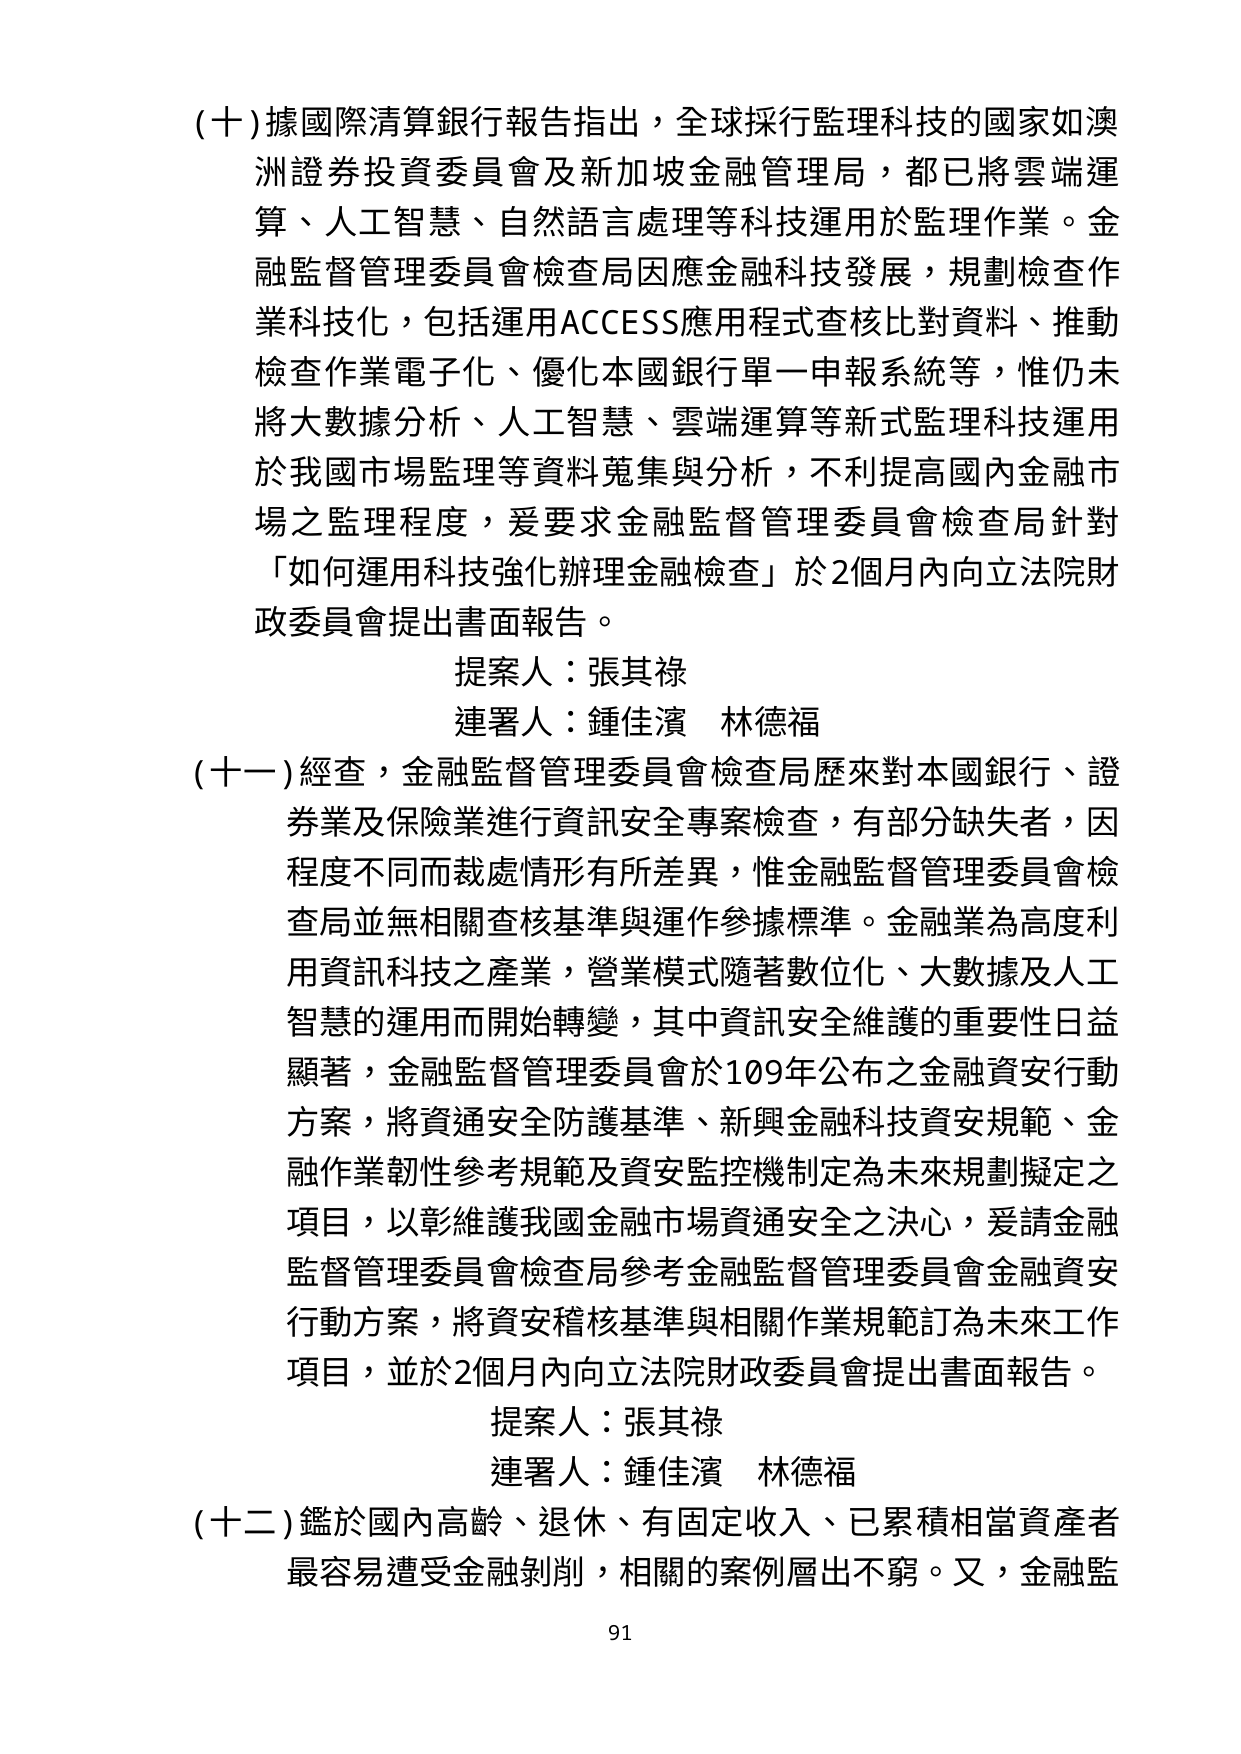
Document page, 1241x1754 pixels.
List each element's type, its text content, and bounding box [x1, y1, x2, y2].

text (十二)鑑於國內高齡、退休、有固定收入、已累積相當資產者最容易遭受金融剝削，相關的案例層出不窮。又，金融監 [120, 1494, 1120, 1594]
text 提案人：張其祿 [120, 644, 1120, 694]
text (十)據國際清算銀行報告指出，全球採行監理科技的國家如澳洲證券投資委員會及新加坡金融管理局，都已將雲端運算、人工智慧、自然語言處理等科技運用於監理作業。金融監督管理委員會檢查局因應金融科技發展，規劃檢查作業科技化，包括運用ACCESS應用程式查核比對資料、推動檢查作業電子化、優化本國銀行單一申報系統等，惟仍未將大數據分析、人工智慧、雲端運算等新式監理科技運用於我國市場監理等資料蒐集與分析，不利提高國內金融市場之監理程度，爰要求金融監督管理委員會檢查局針對「如何運用科技強化辦理金融檢查」於2個月內向立法院財政委員會提出書面報告。 [121, 94, 1120, 644]
text 連署人：鍾佳濱 林德福 [286, 1444, 1120, 1494]
text (十一)經查，金融監督管理委員會檢查局歷來對本國銀行、證券業及保險業進行資訊安全專案檢查，有部分缺失者，因程度不同而裁處情形有所差異，惟金融監督管理委員會檢查局並無相關查核基準與運作參據標準。金融業為高度利用資訊科技之產業，營業模式隨著數位化、大數據及人工智慧的運用而開始轉變，其中資訊安全維護的重要性日益顯著，金融監督管理委員會於109年公布之金融資安行動方案，將資通安全防護基準、新興金融科技資安規範、金融作業韌性參考規範及資安監控機制定為未來規劃擬定之項目，以彰維護我國金融市場資通安全之決心，爰請金融監督管理委員會檢查局參考金融監督管理委員會金融資安行動方案，將資安稽核基準與相關作業規範訂為未來工作項目，並於2個月內向立法院財政委員會提出書面報告。 [120, 744, 1120, 1394]
text 提案人：張其祿 [286, 1394, 1120, 1444]
text 連署人：鍾佳濱 林德福 [120, 694, 1120, 744]
